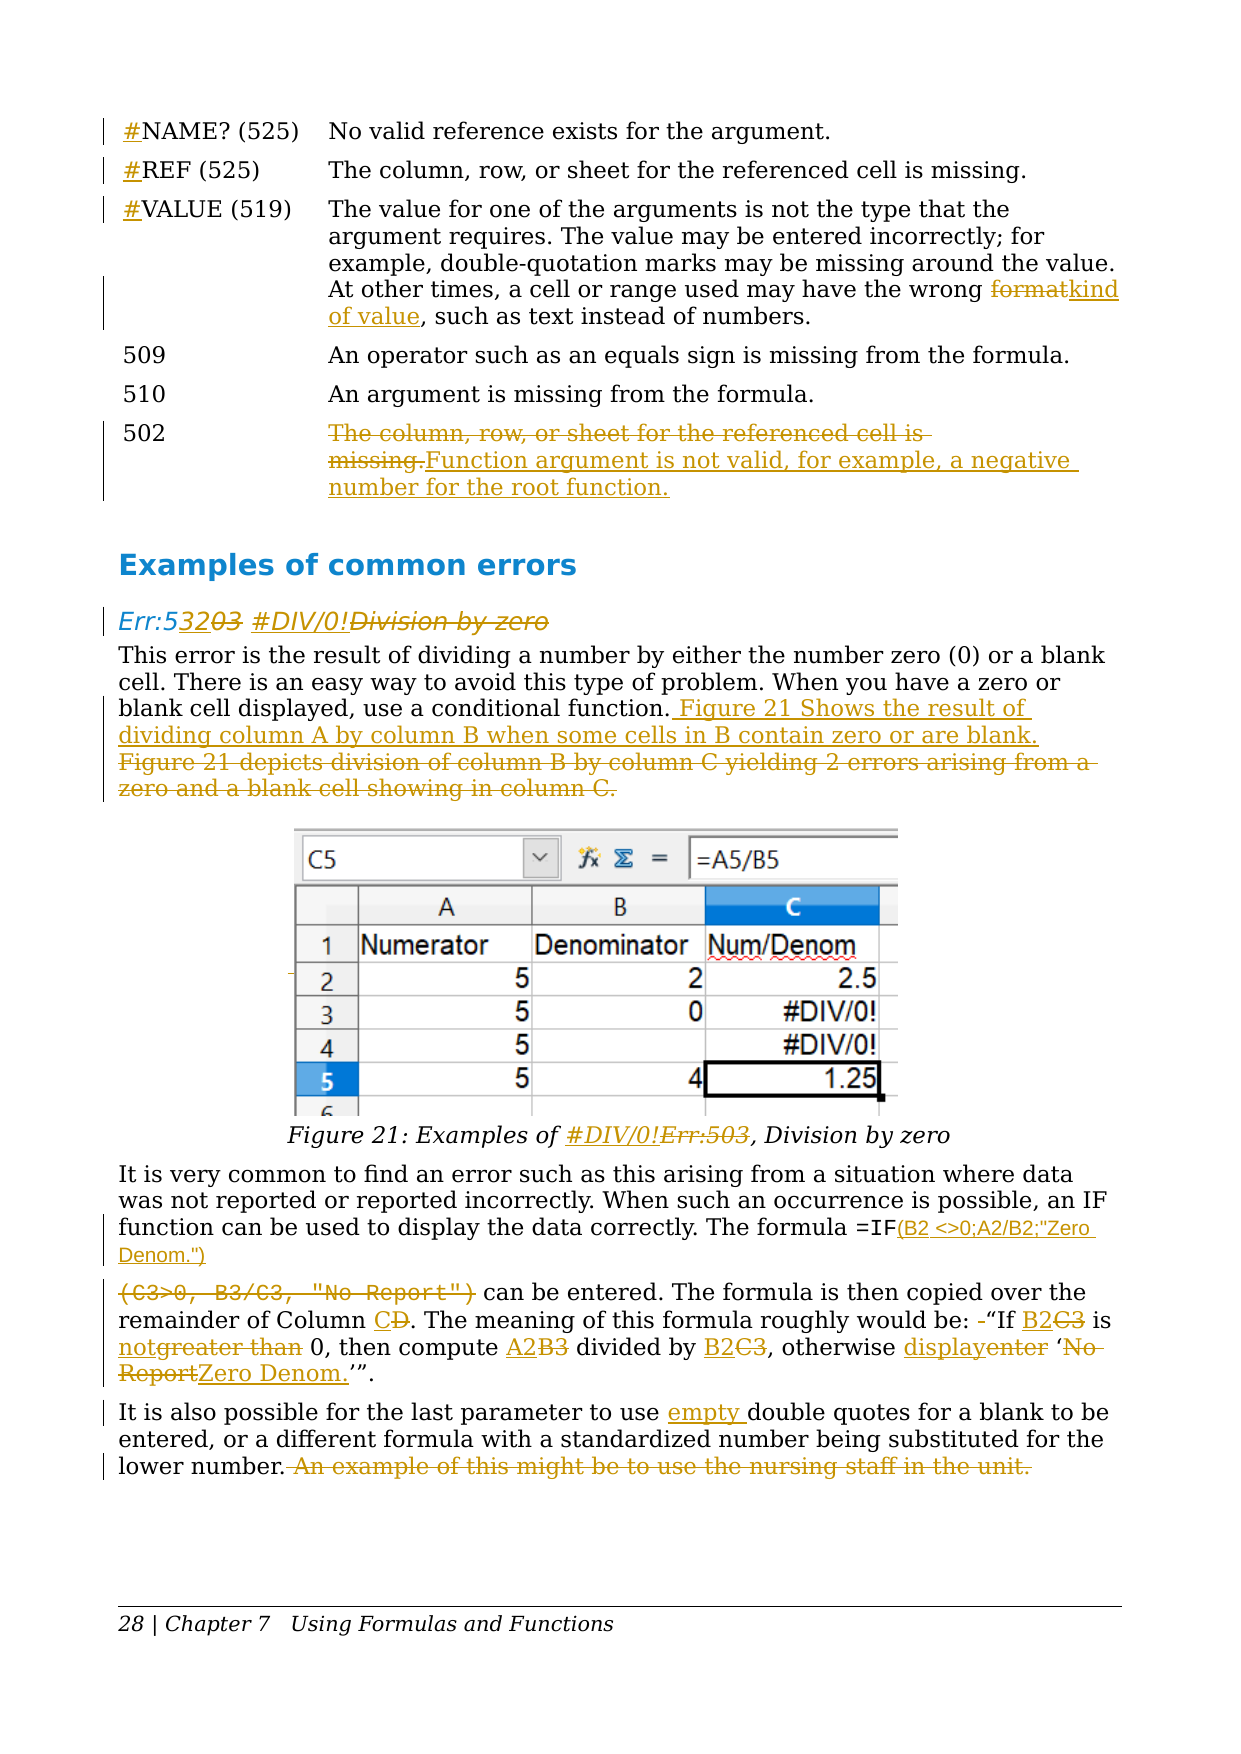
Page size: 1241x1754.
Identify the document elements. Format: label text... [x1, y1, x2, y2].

picture [294, 827, 898, 1116]
subtitle Examples of common errors [118, 548, 1122, 582]
subtitle Err:532 #DIV/0! [118, 607, 1122, 636]
table_cell Function argument is not valid, for example, a negative number for the root function. [328, 421, 1122, 513]
table_cell An operator such as an equals sign is missing from the formula. [328, 342, 1122, 381]
table_cell An argument is missing from the formula. [328, 381, 1122, 421]
text Figure 21: Examples of #DIV/0!, Division by zero [287, 1122, 953, 1148]
table_cell 502 [122, 421, 328, 513]
table_cell #VALUE (519) [122, 196, 328, 342]
table_cell 510 [122, 381, 328, 421]
text This error is the result of dividing a number by either the number zero (0) or a blank cell. There is an easy way to avoid this type of problem. When you have a zero or blank cell displayed, use a conditional function. Figure 21 Shows the result of dividing column A by column B when some cells in B contain zero or are blank. [118, 642, 1122, 802]
table_cell 509 [122, 342, 328, 381]
table_cell The value for one of the arguments is not the type that the argument requires. The value may be entered incorrectly; for example, double-quotation marks may be missing around the value. At other times, a cell or range used may have the wrong kind of value, such as text instead of numbers. [328, 196, 1122, 342]
table_header #NAME? (525) [122, 118, 328, 157]
text can be entered. The formula is then copied over the remainder of Column C. The meaning of this formula roughly would be: “If B2 is not 0, then compute A2 divided by B2, otherwise display ‘Zero Denom.’”. [118, 1279, 1122, 1387]
table_header No valid reference exists for the argument. [328, 118, 1122, 157]
text It is also possible for the last parameter to use empty double quotes for a blank to be entered, or a different formula with a standardized number being substituted for the lower number. [118, 1399, 1122, 1479]
table_cell The column, row, or sheet for the referenced cell is missing. [328, 157, 1122, 196]
text It is very common to find an error such as this arising from a situation where data was not reported or reported incorrectly. When such an occurrence is possible, an IF function can be used to display the data correctly. The formula =IF(B2 <>0;A2/B2;"Zero Denom.") [118, 1161, 1122, 1266]
table_cell #REF (525) [122, 157, 328, 196]
